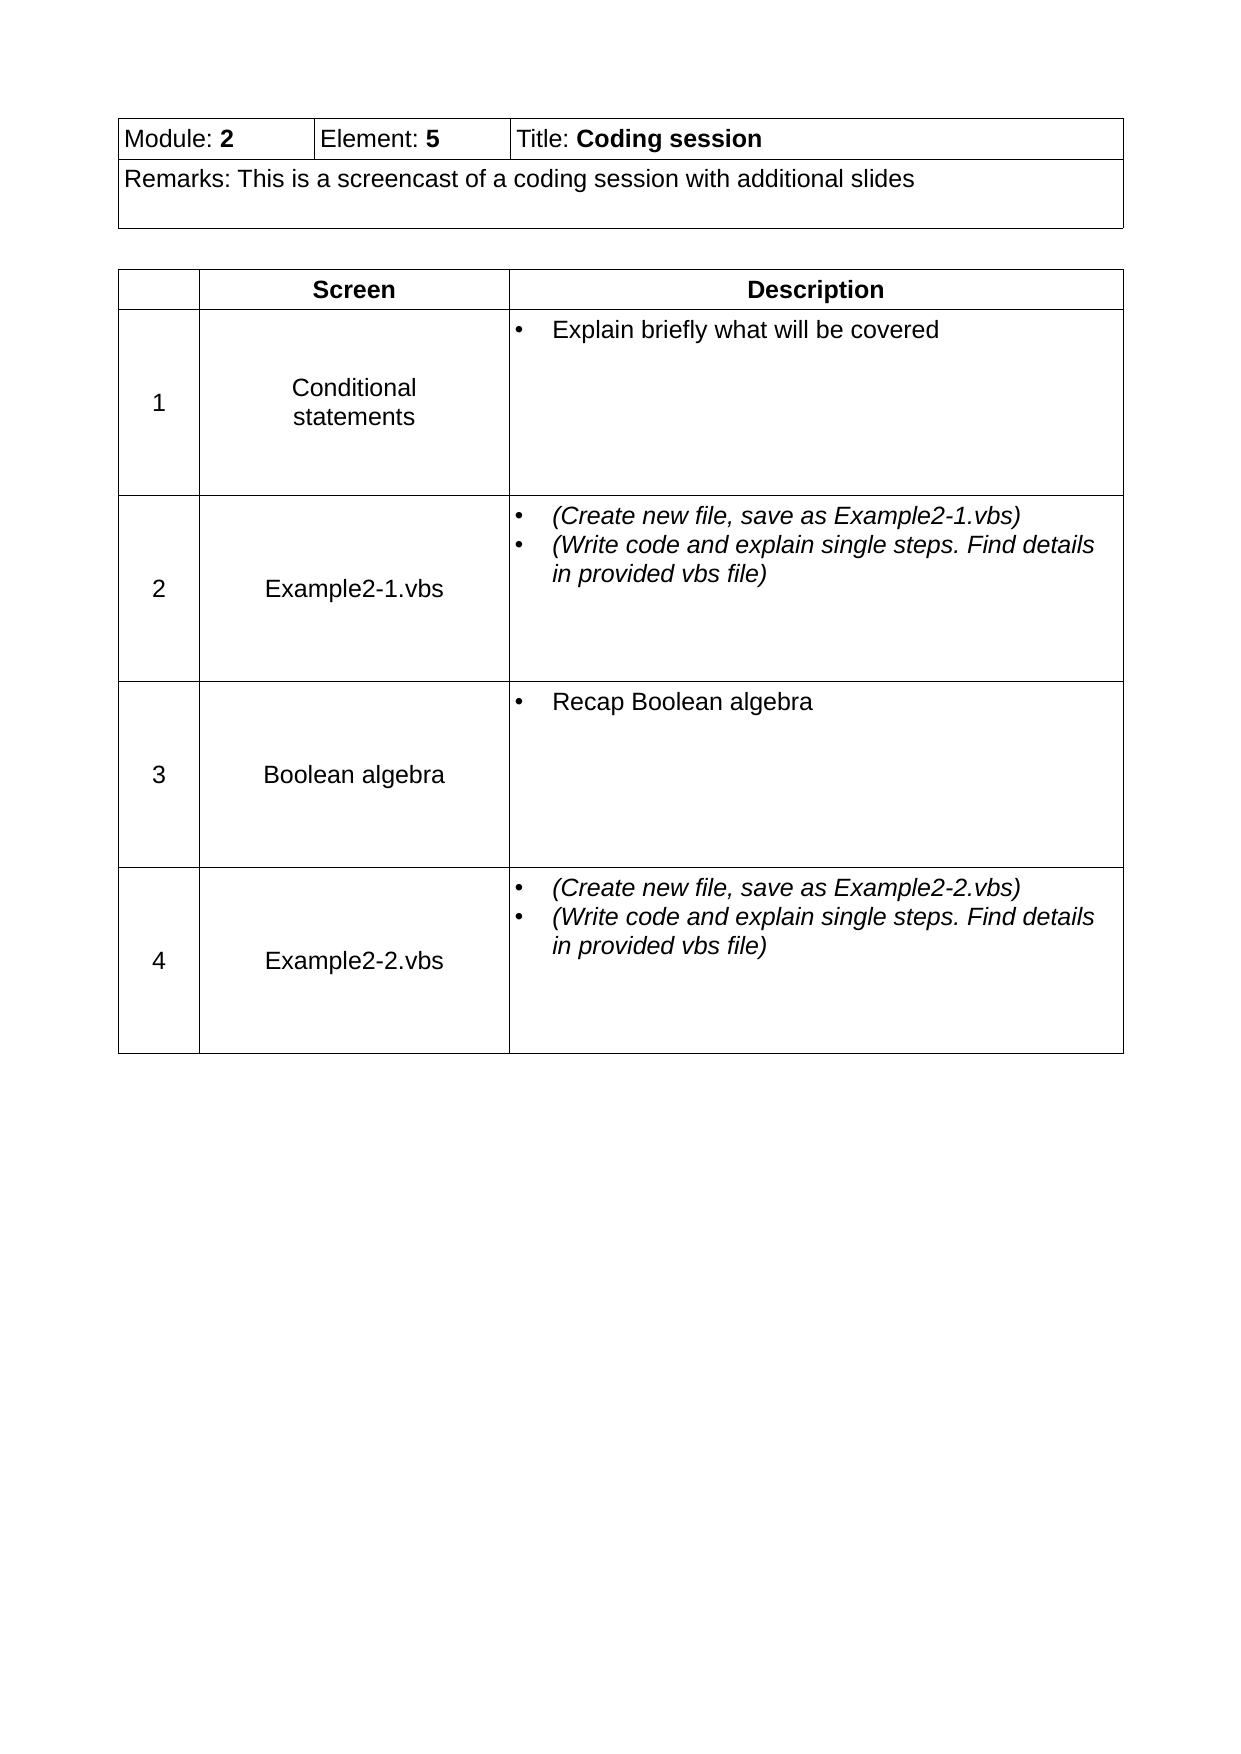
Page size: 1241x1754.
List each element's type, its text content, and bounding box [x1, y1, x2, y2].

table_cell Recap Boolean algebra [510, 682, 1123, 867]
table_cell (Create new file, save as Example2-1.vbs) (Write code and explain single steps. Find details in provided vbs file) [510, 496, 1123, 681]
table_header Title: Coding session [511, 119, 1123, 158]
table_header Screen [200, 270, 509, 309]
table_cell (Create new file, save as Example2-2.vbs) (Write code and explain single steps. Find details in provided vbs file) [510, 868, 1123, 1053]
table_header Description [510, 270, 1123, 309]
table_cell Remarks: This is a screencast of a coding session with additional slides [119, 160, 1123, 227]
table_cell Explain briefly what will be covered [510, 310, 1123, 495]
table_cell Example2-1.vbs [200, 496, 509, 681]
table_cell 1 [119, 310, 199, 495]
table_header [119, 270, 199, 309]
table_header Element: 5 [315, 119, 510, 158]
table_cell Example2-2.vbs [200, 868, 509, 1053]
table_cell Boolean algebra [200, 682, 509, 867]
table_cell 2 [119, 496, 199, 681]
table_cell Conditional statements [200, 310, 509, 495]
table_header Module: 2 [119, 119, 314, 158]
table_cell 3 [119, 682, 199, 867]
table_cell 4 [119, 868, 199, 1053]
